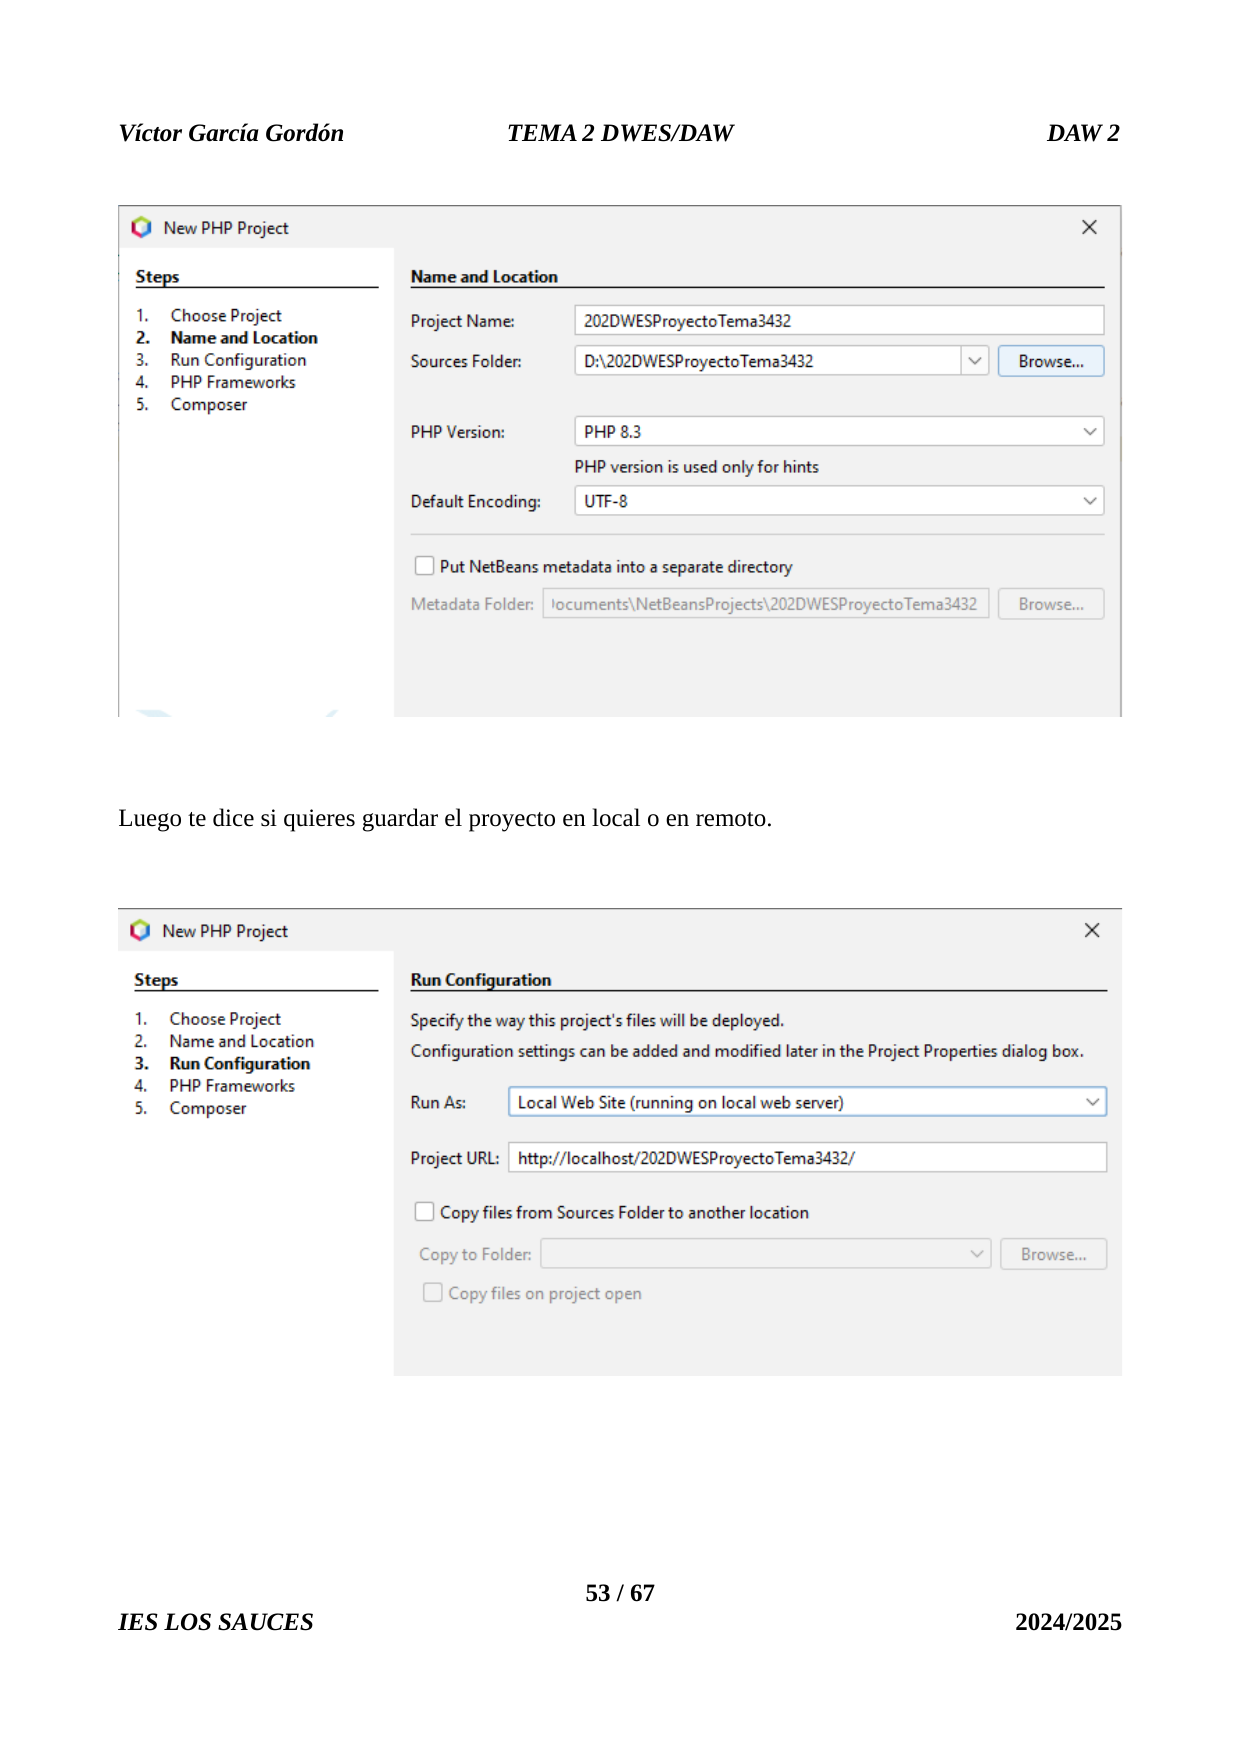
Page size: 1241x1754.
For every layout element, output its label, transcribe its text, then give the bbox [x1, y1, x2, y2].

text Luego te dice si quieres guardar el proyecto en local o en remoto. [118, 803, 1122, 832]
picture [118, 205, 1123, 717]
picture [118, 908, 1123, 1376]
